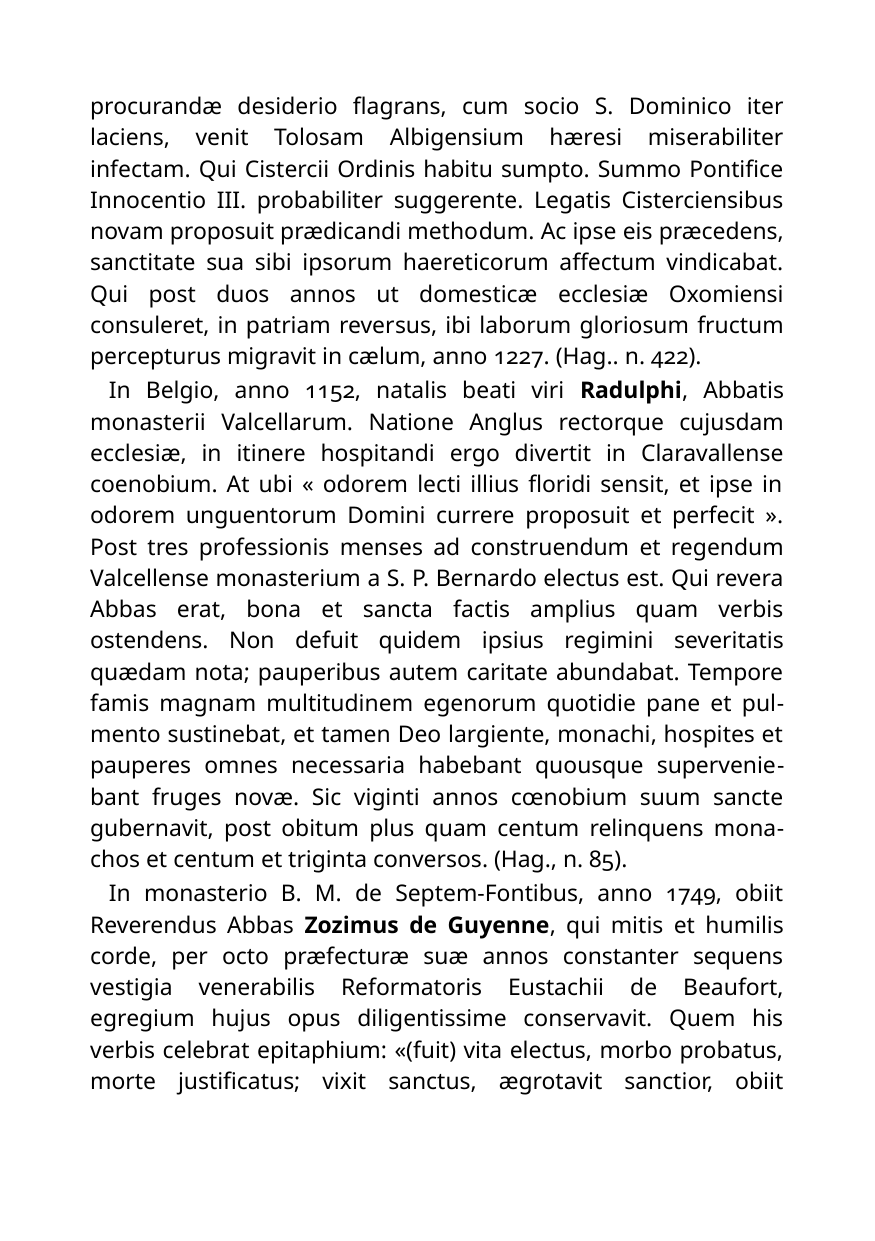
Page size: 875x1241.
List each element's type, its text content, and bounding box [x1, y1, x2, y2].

text procurandæ desiderio flagrans, cum socio S. Dominico iter laciens, venit Tolosam Albigensium hæresi miserabiliter infectam. Qui Cistercii Ordinis habitu sumpto. Summo Pontifice Innocentio III. probabiliter suggerente. Legatis Cisterciensibus novam proposuit prædicandi metho­dum. Ac ipse eis præcedens, sanctitate sua sibi ipsorum haereticorum affectum vindicabat. Qui post duos annos ut domesticæ ecclesiæ Oxomiensi consuleret, in patriam rever­sus, ibi laborum gloriosum fructum percepturus migravit in cælum, anno 1227. (Hag.. n. 422). [90, 90, 784, 371]
text In monasterio B. M. de Septem-Fontibus, anno 1749, obiit Reverendus Abbas Zozimus de Guyenne, qui mitis et humilis corde, per octo præfecturæ suæ annos constanter sequens vestigia venerabilis Reformatoris Eustachii de Beaufort, egregium hujus opus diligentissime conservavit. Quem his verbis celebrat epitaphium: «(fuit) vita electus, morbo probatus, morte justificatus; vixit sanctus, ægrotavit sanctior, obiit [90, 877, 784, 1096]
text In Belgio, anno 1152, natalis beati viri Radulphi, Abbatis monasterii Valcellarum. Natione Anglus rectorque cujusdam ecclesiæ, in itinere hospitandi ergo divertit in Claravallense coenobium. At ubi « odorem lecti illius floridi sensit, et ipse in odorem unguentorum Domini currere proposuit et perfecit ». Post tres professionis menses ad construendum et regendum Valcellense monasterium a S. P. Bernardo electus est. Qui revera Abbas erat, bona et sancta factis amplius quam verbis ostendens. Non defuit quidem ipsius regimini severitatis quædam nota; pauperibus autem caritate abundabat. Tempore famis magnam multitudinem egenorum quotidie pane et pul­mento sustinebat, et tamen Deo largiente, monachi, hospites et pauperes omnes necessaria habebant quousque supervenie­bant fruges novæ. Sic viginti annos cœnobium suum sancte gubernavit, post obitum plus quam centum relinquens mona­chos et centum et triginta conversos. (Hag., n. 85). [90, 374, 784, 874]
